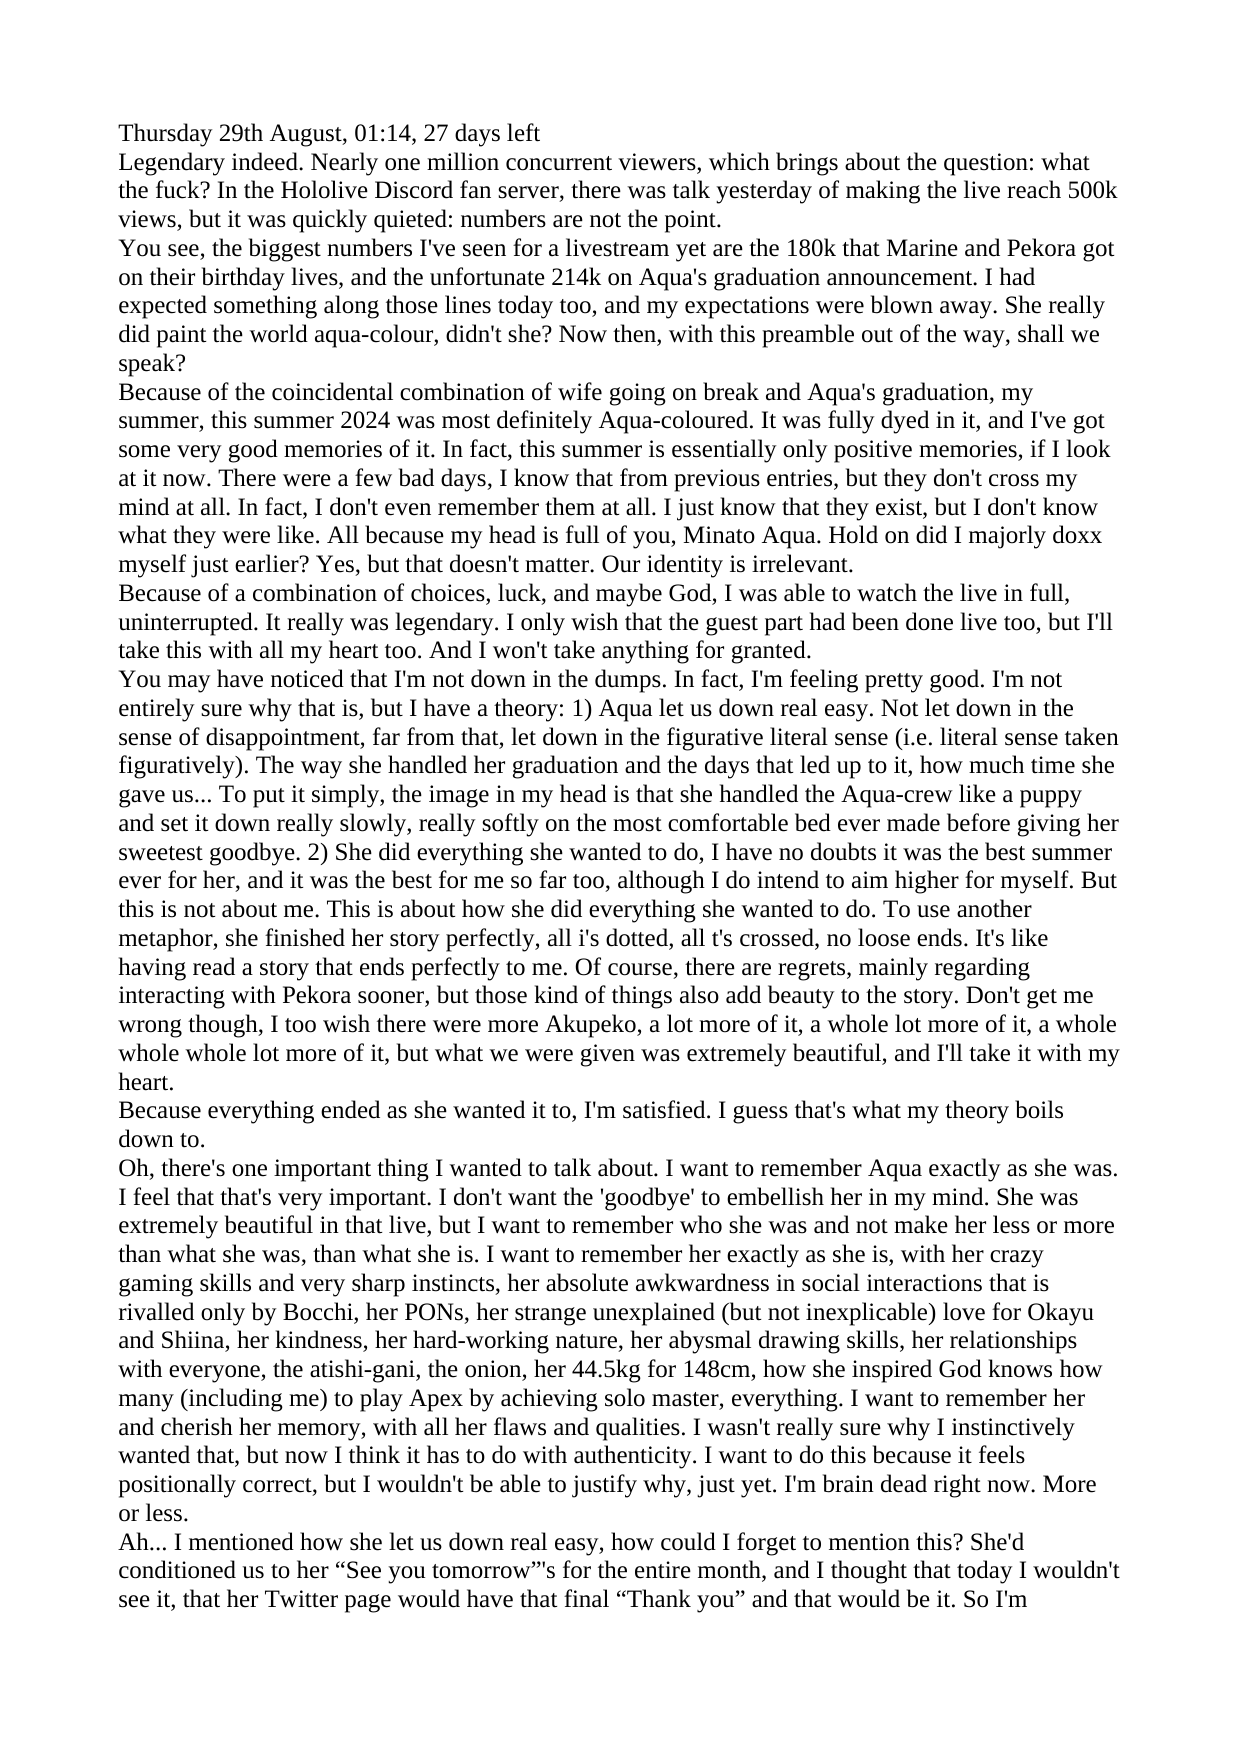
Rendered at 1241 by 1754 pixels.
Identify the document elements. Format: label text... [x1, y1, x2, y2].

text Because of a combination of choices, luck, and maybe God, I was able to watch the live in full, uninterrupted. It really was legendary. I only wish that the guest part had been done live too, but I'll take this with all my heart too. And I won't take anything for granted. [118, 578, 1122, 664]
text Oh, there's one important thing I wanted to talk about. I want to remember Aqua exactly as she was. I feel that that's very important. I don't want the 'goodbye' to embellish her in my mind. She was extremely beautiful in that live, but I want to remember who she was and not make her less or more than what she was, than what she is. I want to remember her exactly as she is, with her crazy gaming skills and very sharp instincts, her absolute awkwardness in social interactions that is rivalled only by Bocchi, her PONs, her strange unexplained (but not inexplicable) love for Okayu and Shiina, her kindness, her hard-working nature, her abysmal drawing skills, her relationships with everyone, the atishi-gani, the onion, her 44.5kg for 148cm, how she inspired God knows how many (including me) to play Apex by achieving solo master, everything. I want to remember her and cherish her memory, with all her flaws and qualities. I wasn't really sure why I instinctively wanted that, but now I think it has to do with authenticity. I want to do this because it feels positionally correct, but I wouldn't be able to justify why, just yet. I'm brain dead right now. More or less. [118, 1153, 1122, 1527]
text Because of the coincidental combination of wife going on break and Aqua's graduation, my summer, this summer 2024 was most definitely Aqua-coloured. It was fully dyed in it, and I've got some very good memories of it. In fact, this summer is essentially only positive memories, if I look at it now. There were a few bad days, I know that from previous entries, but they don't cross my mind at all. In fact, I don't even remember them at all. I just know that they exist, but I don't know what they were like. All because my head is full of you, Minato Aqua. Hold on did I majorly doxx myself just earlier? Yes, but that doesn't matter. Our identity is irrelevant. [118, 377, 1122, 578]
text Ah... I mentioned how she let us down real easy, how could I forget to mention this? She'd conditioned us to her “See you tomorrow”'s for the entire month, and I thought that today I wouldn't see it, that her Twitter page would have that final “Thank you” and that would be it. So I'm [118, 1527, 1122, 1613]
text Because everything ended as she wanted it to, I'm satisfied. I guess that's what my theory boils down to. [118, 1096, 1122, 1153]
text You see, the biggest numbers I've seen for a livestream yet are the 180k that Marine and Pekora got on their birthday lives, and the unfortunate 214k on Aqua's graduation announcement. I had expected something along those lines today too, and my expectations were blown away. She really did paint the world aqua-colour, didn't she? Now then, with this preamble out of the way, shall we speak? [118, 233, 1122, 377]
text You may have noticed that I'm not down in the dumps. In fact, I'm feeling pretty good. I'm not entirely sure why that is, but I have a theory: 1) Aqua let us down real easy. Not let down in the sense of disappointment, far from that, let down in the figurative literal sense (i.e. literal sense taken figuratively). The way she handled her graduation and the days that led up to it, how much time she gave us... To put it simply, the image in my head is that she handled the Aqua-crew like a puppy and set it down really slowly, really softly on the most comfortable bed ever made before giving her sweetest goodbye. 2) She did everything she wanted to do, I have no doubts it was the best summer ever for her, and it was the best for me so far too, although I do intend to aim higher for myself. But this is not about me. This is about how she did everything she wanted to do. To use another metaphor, she finished her story perfectly, all i's dotted, all t's crossed, no loose ends. It's like having read a story that ends perfectly to me. Of course, there are regrets, mainly regarding interacting with Pekora sooner, but those kind of things also add beauty to the story. Don't get me wrong though, I too wish there were more Akupeko, a lot more of it, a whole lot more of it, a whole whole whole lot more of it, but what we were given was extremely beautiful, and I'll take it with my heart. [118, 664, 1122, 1096]
text Legendary indeed. Nearly one million concurrent viewers, which brings about the question: what the fuck? In the Hololive Discord fan server, there was talk yesterday of making the live reach 500k views, but it was quickly quieted: numbers are not the point. [118, 147, 1122, 233]
text Thursday 29th August, 01:14, 27 days left [118, 118, 1122, 147]
